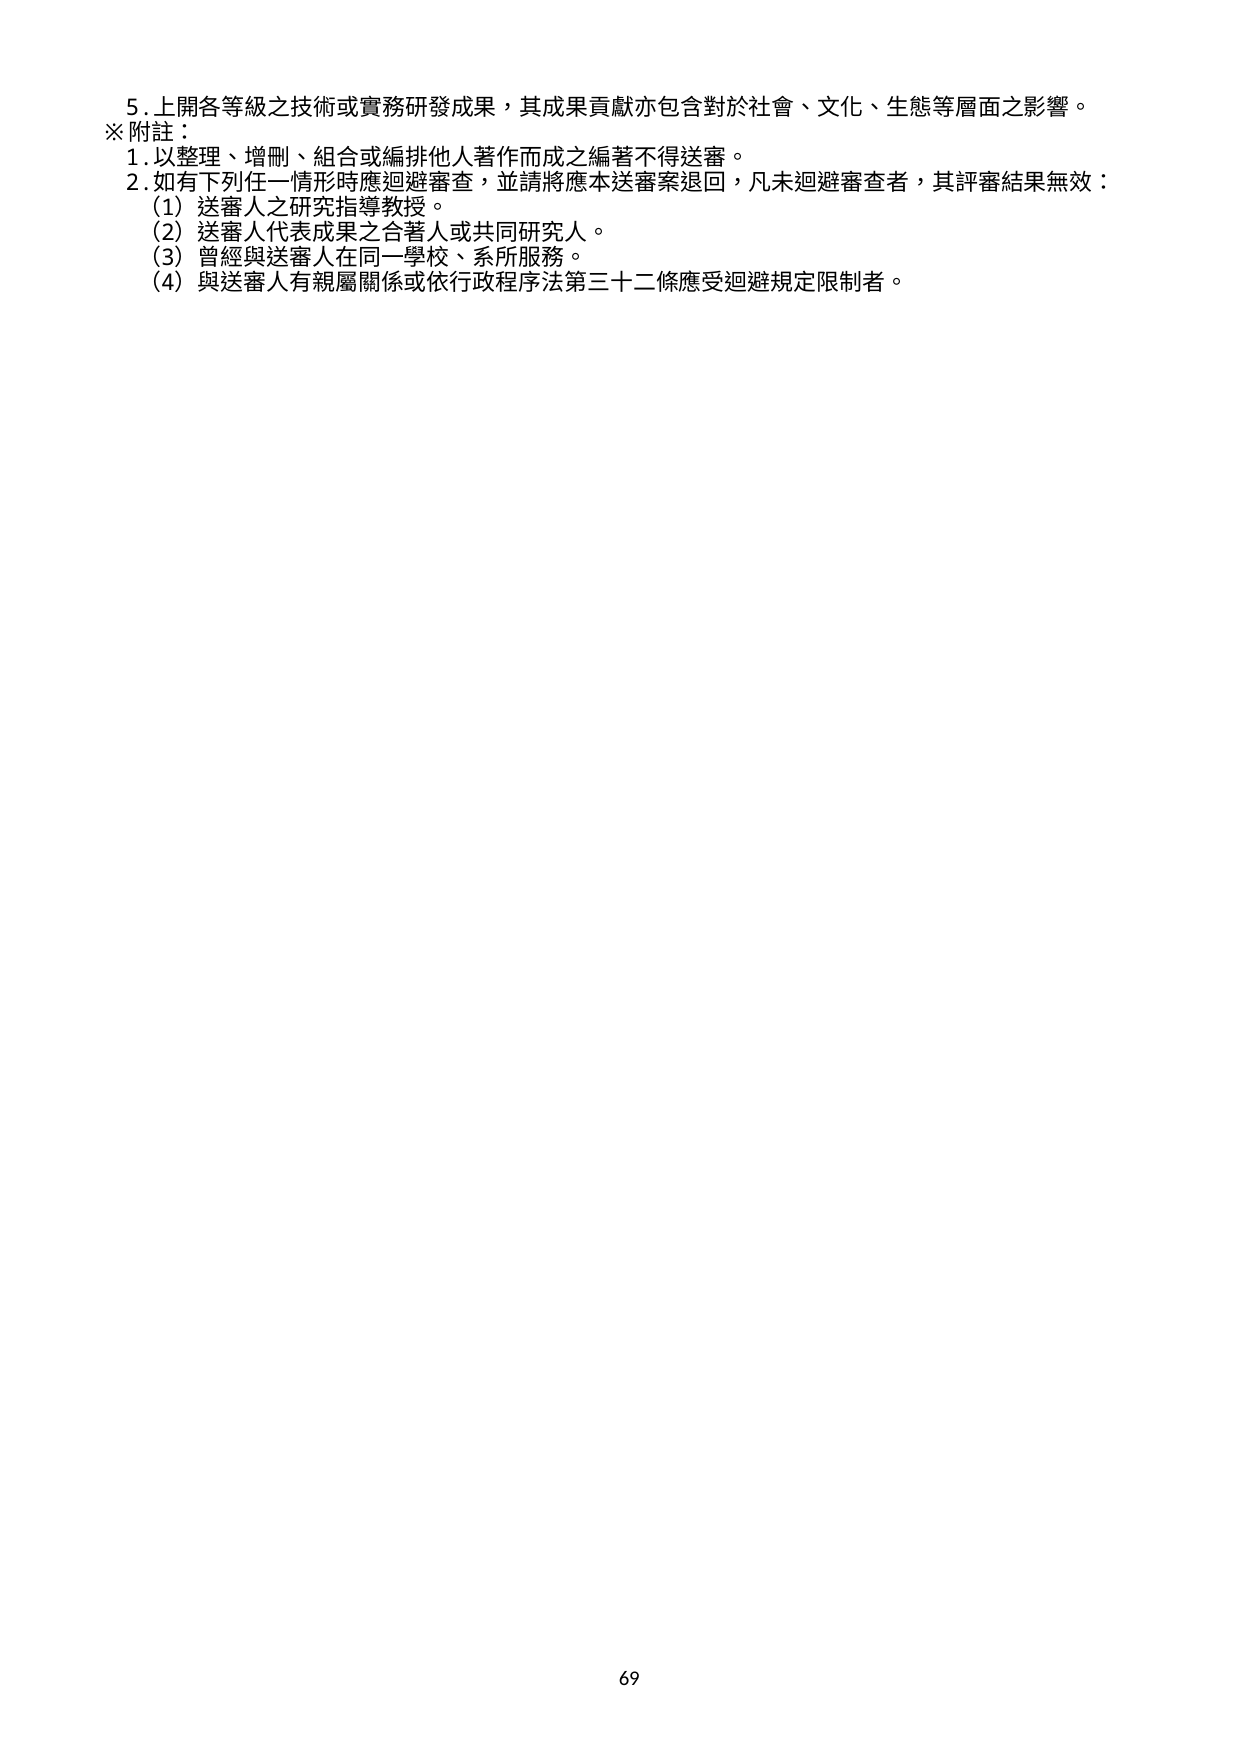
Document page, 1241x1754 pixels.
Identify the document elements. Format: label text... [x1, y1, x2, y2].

text 5.上開各等級之技術或實務研發成果，其成果貢獻亦包含對於社會、文化、生態等層面之影響。 [125, 96, 1175, 121]
text （1）送審人之研究指導教授。 [138, 196, 1175, 221]
text 2.如有下列任一情形時應迴避審查，並請將應本送審案退回，凡未迴避審查者，其評審結果無效： [125, 171, 1175, 196]
text （3）曾經與送審人在同一學校、系所服務。 [138, 246, 1175, 271]
text （4）與送審人有親屬關係或依行政程序法第三十二條應受迴避規定限制者。 [138, 271, 1175, 296]
text （2）送審人代表成果之合著人或共同研究人。 [138, 221, 1175, 246]
text ※附註： [100, 121, 1175, 146]
text 1.以整理、增刪、組合或編排他人著作而成之編著不得送審。 [125, 146, 1175, 171]
